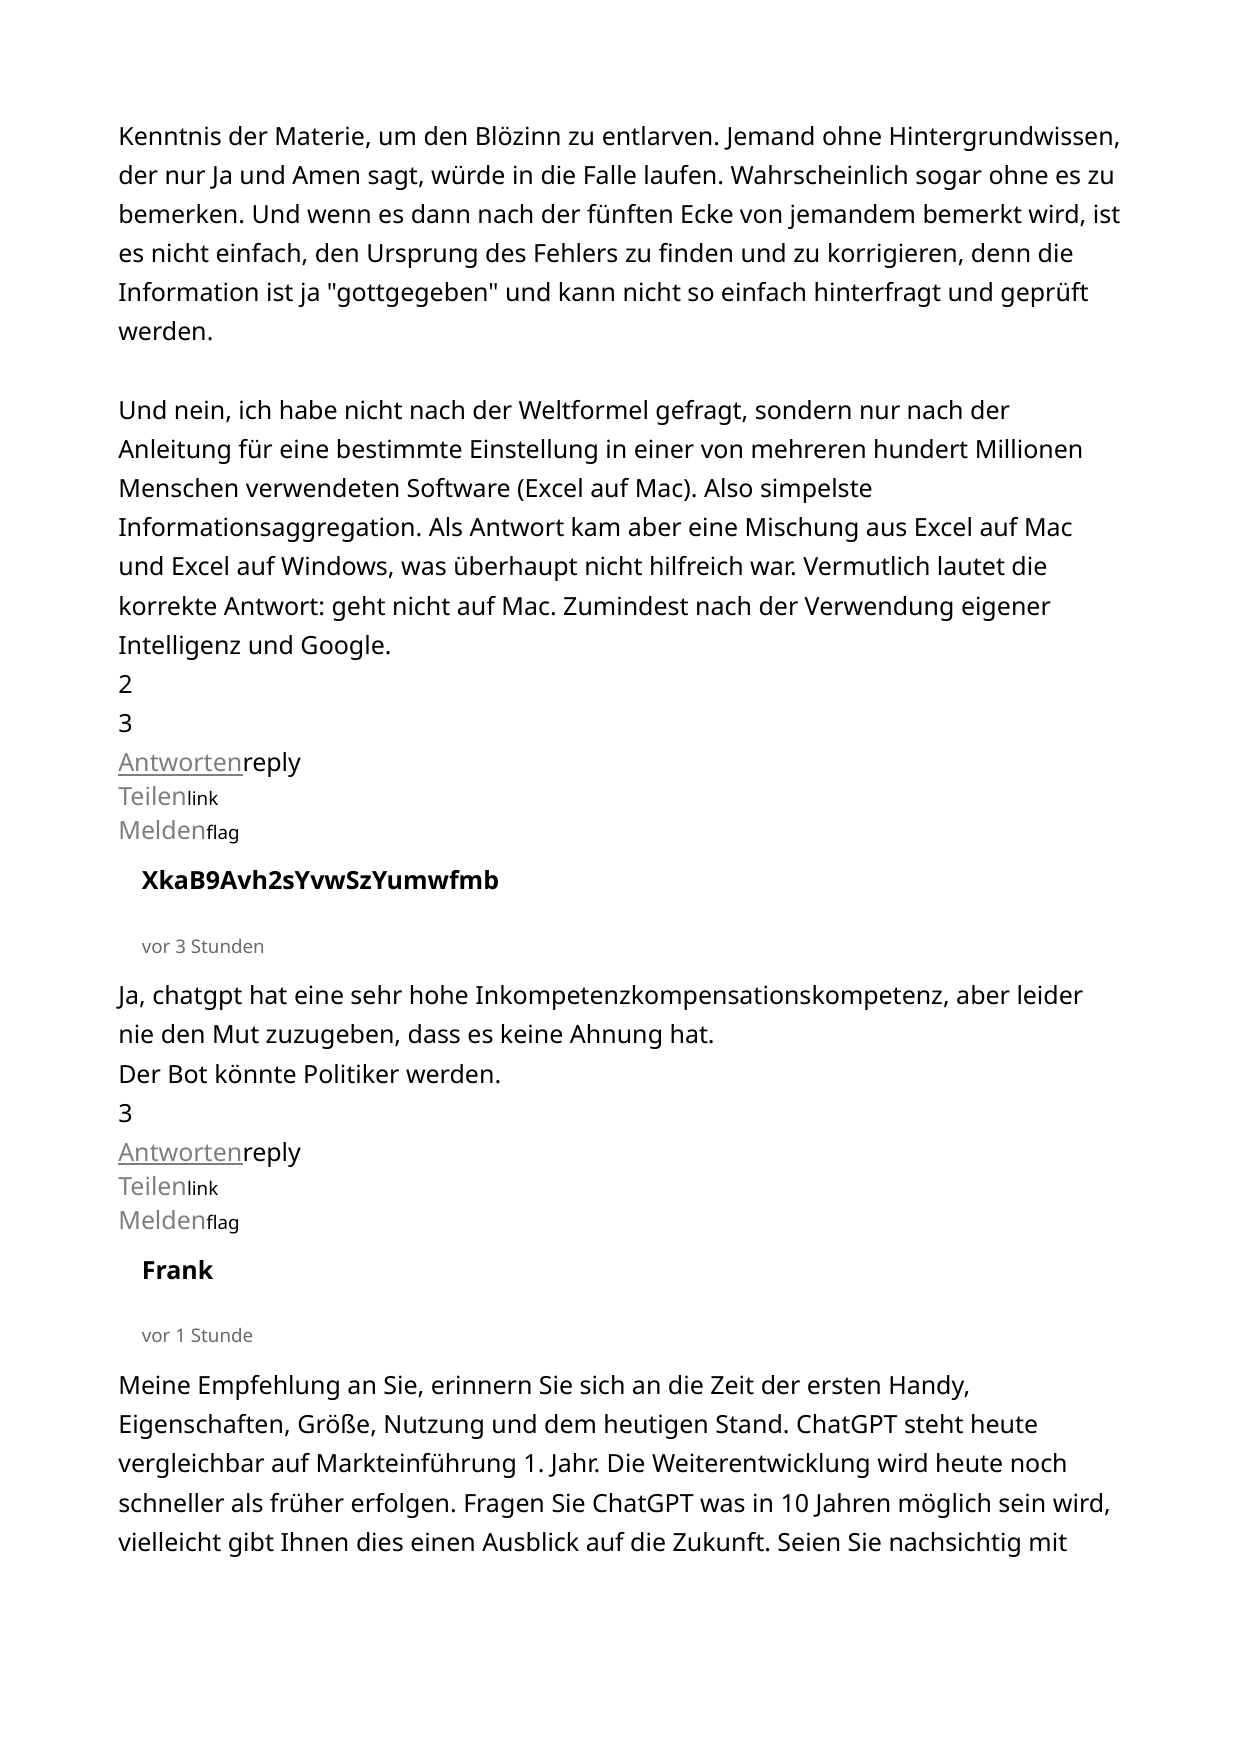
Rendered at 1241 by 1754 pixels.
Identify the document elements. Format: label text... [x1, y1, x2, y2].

text Teilenlink [118, 779, 1122, 813]
text Antwortenreply [118, 1134, 1122, 1169]
text vor 1 Stunde [142, 1323, 1117, 1348]
text 3 [118, 1095, 1122, 1129]
text vor 3 Stunden [142, 933, 1117, 958]
text Ja, chatgpt hat eine sehr hohe Inkompetenzkompensationskompetenz, aber leider nie den Mut zuzugeben, dass es keine Ahnung hat. Der Bot könnte Politiker werden. [118, 978, 1122, 1090]
text 3 [118, 706, 1122, 740]
text Meldenflag [118, 1203, 1122, 1237]
text Kenntnis der Materie, um den Blözinn zu entlarven. Jemand ohne Hintergrundwissen, der nur Ja und Amen sagt, würde in die Falle laufen. Wahrscheinlich sogar ohne es zu bemerken. Und wenn es dann nach der fünften Ecke von jemandem bemerkt wird, ist es nicht einfach, den Ursprung des Fehlers zu finden und zu korrigieren, denn die Information ist ja "gottgegeben" und kann nicht so einfach hinterfragt und geprüft werden. Und nein, ich habe nicht nach der Weltformel gefragt, sondern nur nach der Anleitung für eine bestimmte Einstellung in einer von mehreren hundert Millionen Menschen verwendeten Software (Excel auf Mac). Also simpelste Informationsaggregation. Als Antwort kam aber eine Mischung aus Excel auf Mac und Excel auf Windows, was überhaupt nicht hilfreich war. Vermutlich lautet die korrekte Antwort: geht nicht auf Mac. Zumindest nach der Verwendung eigener Intelligenz und Google. [118, 118, 1122, 661]
text Teilenlink [118, 1169, 1122, 1203]
text Frank [142, 1252, 1114, 1286]
text XkaB9Avh2sYvwSzYumwfmb [142, 863, 1114, 897]
text 2 [118, 666, 1122, 701]
text Antwortenreply [118, 745, 1122, 779]
text Meldenflag [118, 813, 1122, 847]
text Meine Empfehlung an Sie, erinnern Sie sich an die Zeit der ersten Handy, Eigenschaften, Größe, Nutzung und dem heutigen Stand. ChatGPT steht heute vergleichbar auf Markteinführung 1. Jahr. Die Weiterentwicklung wird heute noch schneller als früher erfolgen. Fragen Sie ChatGPT was in 10 Jahren möglich sein wird, vielleicht gibt Ihnen dies einen Ausblick auf die Zukunft. Seien Sie nachsichtig mit [118, 1368, 1122, 1558]
